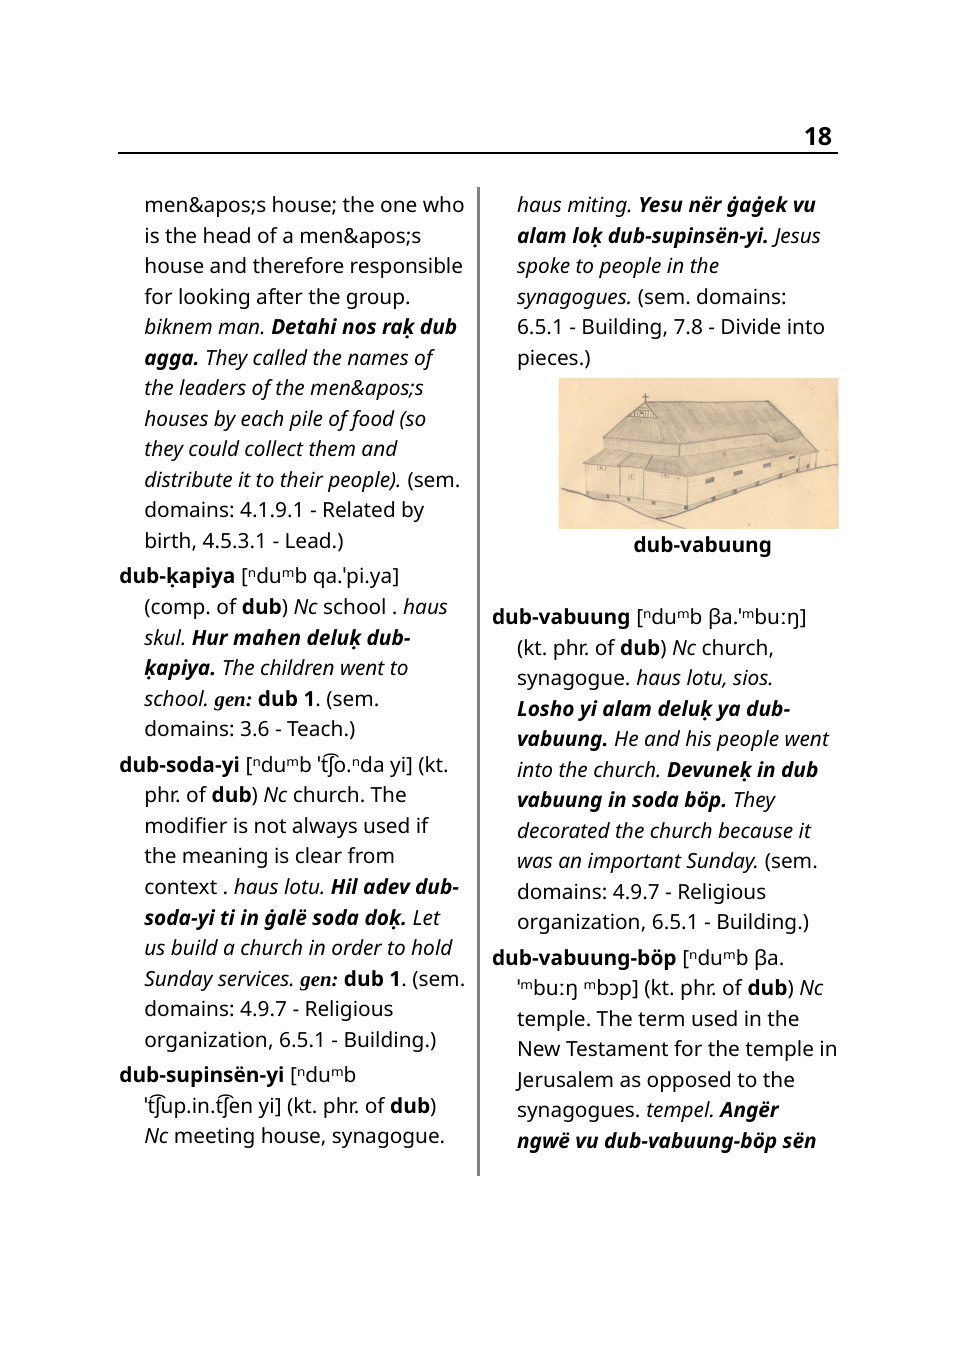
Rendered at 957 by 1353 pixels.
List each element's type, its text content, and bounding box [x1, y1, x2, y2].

text dub-vabuung [ⁿduᵐb βa.ˈᵐbuːŋ] (kt. phr. of dub) Nc church, synagogue. haus lotu, sios. Losho yi alam deluḳ ya dub-vabuung. He and his people went into the church. Devuneḳ in dub vabuung in soda böp. They decorated the church because it was an important Sunday. (sem. domains: 4.9.7 - Religious organization, 6.5.1 - Building.) [492, 599, 838, 940]
text dub-ḳapiya [ⁿduᵐb qa.ˈpi.ya] (comp. of dub) Nc school . haus skul. Hur mahen deluḳ dub-ḳapiya. The children went to school. gen: dub 1. (sem. domains: 3.6 - Teach.) [119, 558, 466, 747]
picture [558, 378, 839, 529]
text dub-vabuung [568, 529, 837, 563]
text haus miting. Yesu nër ġaġek vu alam loḳ dub-supinsën-yi. Jesus spoke to people in the synagogues. (sem. domains: 6.5.1 - Building, 7.8 - Divide into pieces.) [492, 188, 838, 376]
text dub-supinsën-yi [ⁿduᵐb ˈt͡ʃup.in.t͡ʃen yi] (kt. phr. of dub) Nc meeting house, synagogue. [119, 1057, 466, 1154]
text dub-vabuung-böp [ⁿduᵐb βa.ˈᵐbuːŋ ᵐbɔp] (kt. phr. of dub) Nc temple. The term used in the New Testament for the temple in Jerusalem as opposed to the synagogues. tempel. Angër ngwë vu dub-vabuung-böp sën [492, 940, 838, 1159]
text dub-soda-yi [ⁿduᵐb ˈt͡ʃo.ⁿda yi] (kt. phr. of dub) Nc church. The modifier is not always used if the meaning is clear from context . haus lotu. Hil adev dub-soda-yi ti in ġalë soda doḳ. Let us build a church in order to hold Sunday services. gen: dub 1. (sem. domains: 4.9.7 - Religious organization, 6.5.1 - Building.) [119, 747, 466, 1057]
text men&apos;s house; the one who is the head of a men&apos;s house and therefore responsible for looking after the group. biknem man. Detahi nos raḳ dub agga. They called the names of the leaders of the men&apos;s houses by each pile of food (so they could collect them and distribute it to their people). (sem. domains: 4.1.9.1 - Related by birth, 4.5.3.1 - Lead.) [119, 188, 466, 558]
